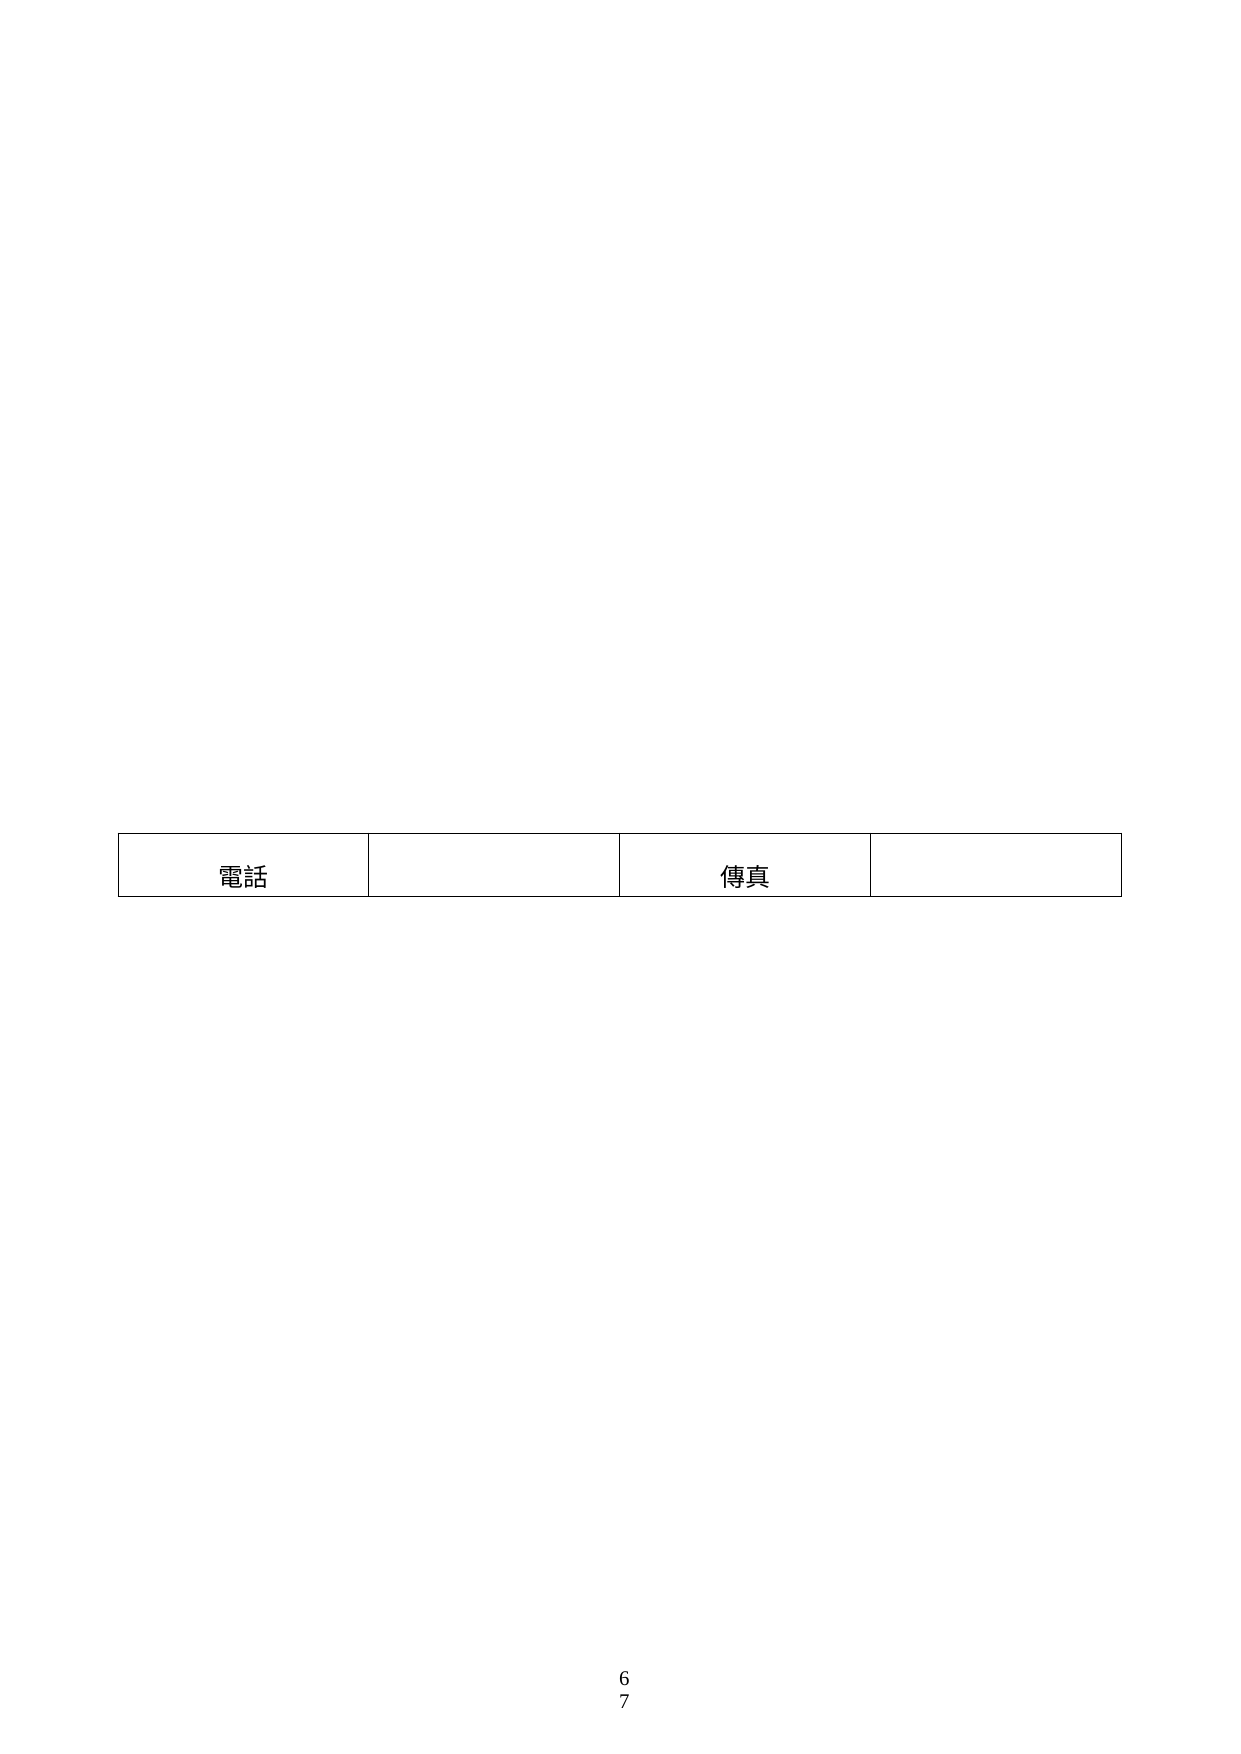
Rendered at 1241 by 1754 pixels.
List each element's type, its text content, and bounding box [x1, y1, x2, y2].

table_cell [871, 834, 1121, 896]
table_cell 電話 [119, 834, 368, 896]
table_cell [369, 834, 619, 896]
table_cell 傳真 [620, 834, 870, 896]
